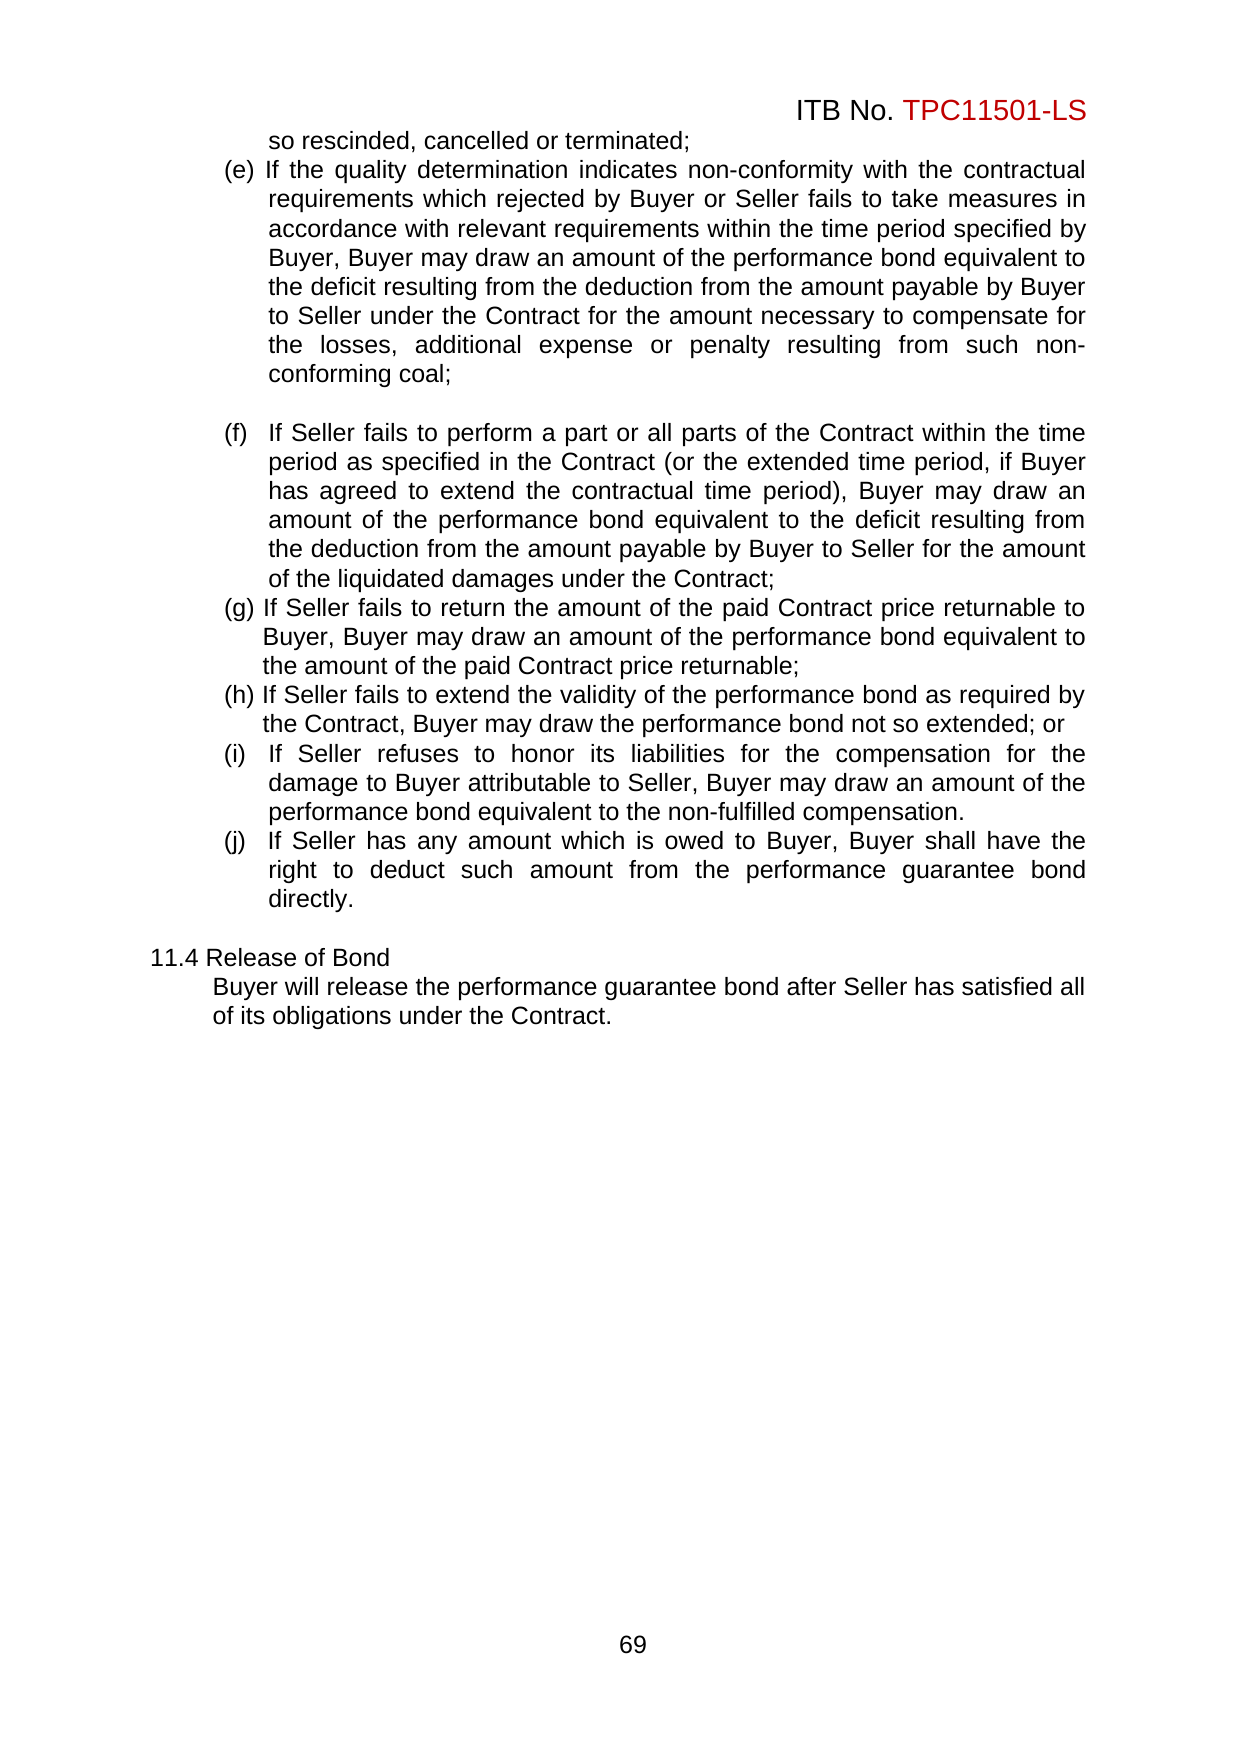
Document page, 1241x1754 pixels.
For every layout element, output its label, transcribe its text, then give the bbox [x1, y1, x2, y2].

text (i) If Seller refuses to honor its liabilities for the compensation for the damage to Buyer attributable to Seller, Buyer may draw an amount of the performance bond equivalent to the non-fulfilled compensation. [224, 739, 1087, 826]
text 11.4 Release of Bond [150, 943, 1087, 972]
text (g) If Seller fails to return the amount of the paid Contract price returnable to Buyer, Buyer may draw an amount of the performance bond equivalent to the amount of the paid Contract price returnable; [224, 593, 1087, 680]
text (f) If Seller fails to perform a part or all parts of the Contract within the time period as specified in the Contract (or the extended time period, if Buyer has agreed to extend the contractual time period), Buyer may draw an amount of the performance bond equivalent to the deficit resulting from the deduction from the amount payable by Buyer to Seller for the amount of the liquidated damages under the Contract; [224, 418, 1087, 593]
text (j) If Seller has any amount which is owed to Buyer, Buyer shall have the right to deduct such amount from the performance guarantee bond directly. [224, 826, 1087, 914]
text so rescinded, cancelled or terminated; [224, 126, 1087, 155]
text (e) If the quality determination indicates non-conformity with the contractual requirements which rejected by Buyer or Seller fails to take measures in accordance with relevant requirements within the time period specified by Buyer, Buyer may draw an amount of the performance bond equivalent to the deficit resulting from the deduction from the amount payable by Buyer to Seller under the Contract for the amount necessary to compensate for the losses, additional expense or penalty resulting from such non-conforming coal; [224, 155, 1087, 389]
text Buyer will release the performance guarantee bond after Seller has satisfied all of its obligations under the Contract. [212, 972, 1087, 1030]
text (h) If Seller fails to extend the validity of the performance bond as required by the Contract, Buyer may draw the performance bond not so extended; or [224, 680, 1087, 739]
